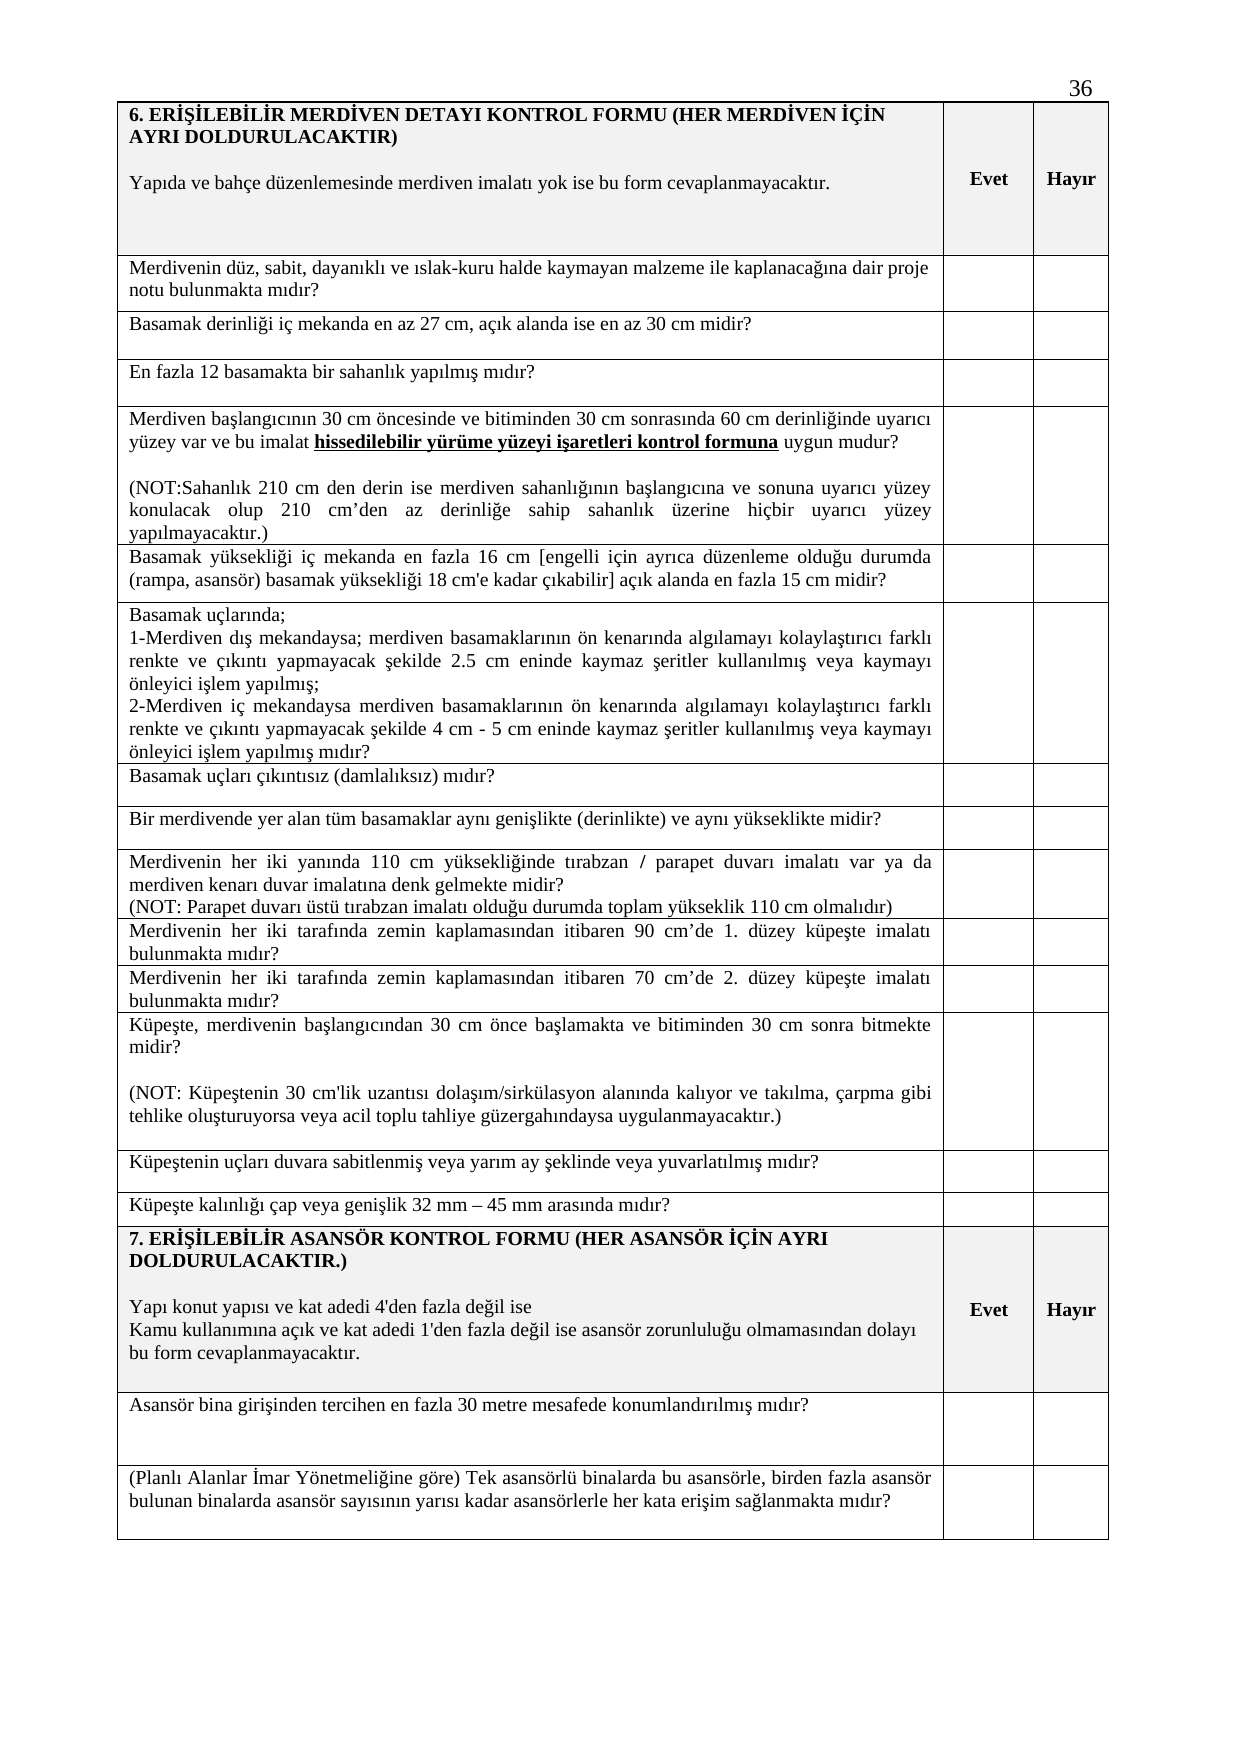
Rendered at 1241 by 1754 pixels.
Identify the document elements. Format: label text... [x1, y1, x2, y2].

table_cell [944, 256, 1033, 311]
table_cell Asansör bina girişinden tercihen en fazla 30 metre mesafede konumlandırılmış mıdır? [118, 1393, 943, 1465]
table_cell Küpeşte, merdivenin başlangıcından 30 cm önce başlamakta ve bitiminden 30 cm sonra bitmekte midir? (NOT: Küpeştenin 30 cm'lik uzantısı dolaşım/sirkülasyon alanında kalıyor ve takılma, çarpma gibi tehlike oluşturuyorsa veya acil toplu tahliye güzergahındaysa uygulanmayacaktır.) [118, 1013, 943, 1149]
table_cell Evet [944, 103, 1033, 254]
table_cell [1034, 850, 1108, 918]
table_cell Merdivenin her iki yanında 110 cm yüksekliğinde tırabzan / parapet duvarı imalatı var ya da merdiven kenarı duvar imalatına denk gelmekte midir? (NOT: Parapet duvarı üstü tırabzan imalatı olduğu durumda toplam yükseklik 110 cm olmalıdır) [118, 850, 943, 918]
table_cell [1034, 256, 1108, 311]
table_cell [944, 1393, 1033, 1465]
table_cell [1034, 360, 1108, 406]
table_cell [944, 312, 1033, 359]
table_cell [1034, 807, 1108, 849]
table_cell [944, 919, 1033, 965]
table_cell Küpeştenin uçları duvara sabitlenmiş veya yarım ay şeklinde veya yuvarlatılmış mıdır? [118, 1151, 943, 1192]
table_cell Merdivenin her iki tarafında zemin kaplamasından itibaren 90 cm’de 1. düzey küpeşte imalatı bulunmakta mıdır? [118, 919, 943, 965]
table_cell Merdivenin her iki tarafında zemin kaplamasından itibaren 70 cm’de 2. düzey küpeşte imalatı bulunmakta mıdır? [118, 966, 943, 1012]
table_cell [1034, 603, 1108, 763]
table_cell [944, 407, 1033, 544]
table_cell (Planlı Alanlar İmar Yönetmeliğine göre) Tek asansörlü binalarda bu asansörle, birden fazla asansör bulunan binalarda asansör sayısının yarısı kadar asansörlerle her kata erişim sağlanmakta mıdır? [118, 1466, 943, 1538]
table_cell Hayır [1034, 103, 1108, 254]
table_cell [1034, 1013, 1108, 1149]
table_cell [1034, 1393, 1108, 1465]
table_cell [944, 1013, 1033, 1149]
table_cell [944, 850, 1033, 918]
table_cell [1034, 1151, 1108, 1192]
table_cell Basamak yüksekliği iç mekanda en fazla 16 cm [engelli için ayrıca düzenleme olduğu durumda (rampa, asansör) basamak yüksekliği 18 cm'e kadar çıkabilir] açık alanda en fazla 15 cm midir? [118, 545, 943, 602]
table_cell [1034, 919, 1108, 965]
table_cell 7. ERİŞİLEBİLİR ASANSÖR KONTROL FORMU (HER ASANSÖR İÇİN AYRI DOLDURULACAKTIR.) Yapı konut yapısı ve kat adedi 4'den fazla değil ise Kamu kullanımına açık ve kat adedi 1'den fazla değil ise asansör zorunluluğu olmamasından dolayı bu form cevaplanmayacaktır. [118, 1227, 943, 1392]
table_cell [1034, 407, 1108, 544]
table_cell [944, 360, 1033, 406]
table_cell [944, 1466, 1033, 1538]
table_cell Basamak uçlarında; 1-Merdiven dış mekandaysa; merdiven basamaklarının ön kenarında algılamayı kolaylaştırıcı farklı renkte ve çıkıntı yapmayacak şekilde 2.5 cm eninde kaymaz şeritler kullanılmış veya kaymayı önleyici işlem yapılmış; 2-Merdiven iç mekandaysa merdiven basamaklarının ön kenarında algılamayı kolaylaştırıcı farklı renkte ve çıkıntı yapmayacak şekilde 4 cm - 5 cm eninde kaymaz şeritler kullanılmış veya kaymayı önleyici işlem yapılmış mıdır? [118, 603, 943, 763]
table_cell [944, 966, 1033, 1012]
table_cell Küpeşte kalınlığı çap veya genişlik 32 mm – 45 mm arasında mıdır? [118, 1193, 943, 1226]
table_cell Merdivenin düz, sabit, dayanıklı ve ıslak-kuru halde kaymayan malzeme ile kaplanacağına dair proje notu bulunmakta mıdır? [118, 256, 943, 311]
table_cell En fazla 12 basamakta bir sahanlık yapılmış mıdır? [118, 360, 943, 406]
table_cell [944, 807, 1033, 849]
table_cell Evet [944, 1227, 1033, 1392]
table_cell Merdiven başlangıcının 30 cm öncesinde ve bitiminden 30 cm sonrasında 60 cm derinliğinde uyarıcı yüzey var ve bu imalat hissedilebilir yürüme yüzeyi işaretleri kontrol formuna uygun mudur? (NOT:Sahanlık 210 cm den derin ise merdiven sahanlığının başlangıcına ve sonuna uyarıcı yüzey konulacak olup 210 cm’den az derinliğe sahip sahanlık üzerine hiçbir uyarıcı yüzey yapılmayacaktır.) [118, 407, 943, 544]
table_cell [944, 1193, 1033, 1226]
table_cell Hayır [1034, 1227, 1108, 1392]
table_cell [1034, 1466, 1108, 1538]
table_cell [1034, 1193, 1108, 1226]
table_cell [944, 764, 1033, 806]
table_cell 6. ERİŞİLEBİLİR MERDİVEN DETAYI KONTROL FORMU (HER MERDİVEN İÇİN AYRI DOLDURULACAKTIR) Yapıda ve bahçe düzenlemesinde merdiven imalatı yok ise bu form cevaplanmayacaktır. [118, 103, 943, 254]
table_cell Basamak derinliği iç mekanda en az 27 cm, açık alanda ise en az 30 cm midir? [118, 312, 943, 359]
table_cell Basamak uçları çıkıntısız (damlalıksız) mıdır? [118, 764, 943, 806]
table_cell Bir merdivende yer alan tüm basamaklar aynı genişlikte (derinlikte) ve aynı yükseklikte midir? [118, 807, 943, 849]
table_cell [944, 545, 1033, 602]
table_cell [1034, 312, 1108, 359]
table_cell [1034, 545, 1108, 602]
table_cell [1034, 966, 1108, 1012]
table_cell [1034, 764, 1108, 806]
table_cell [944, 603, 1033, 763]
table_cell [944, 1151, 1033, 1192]
